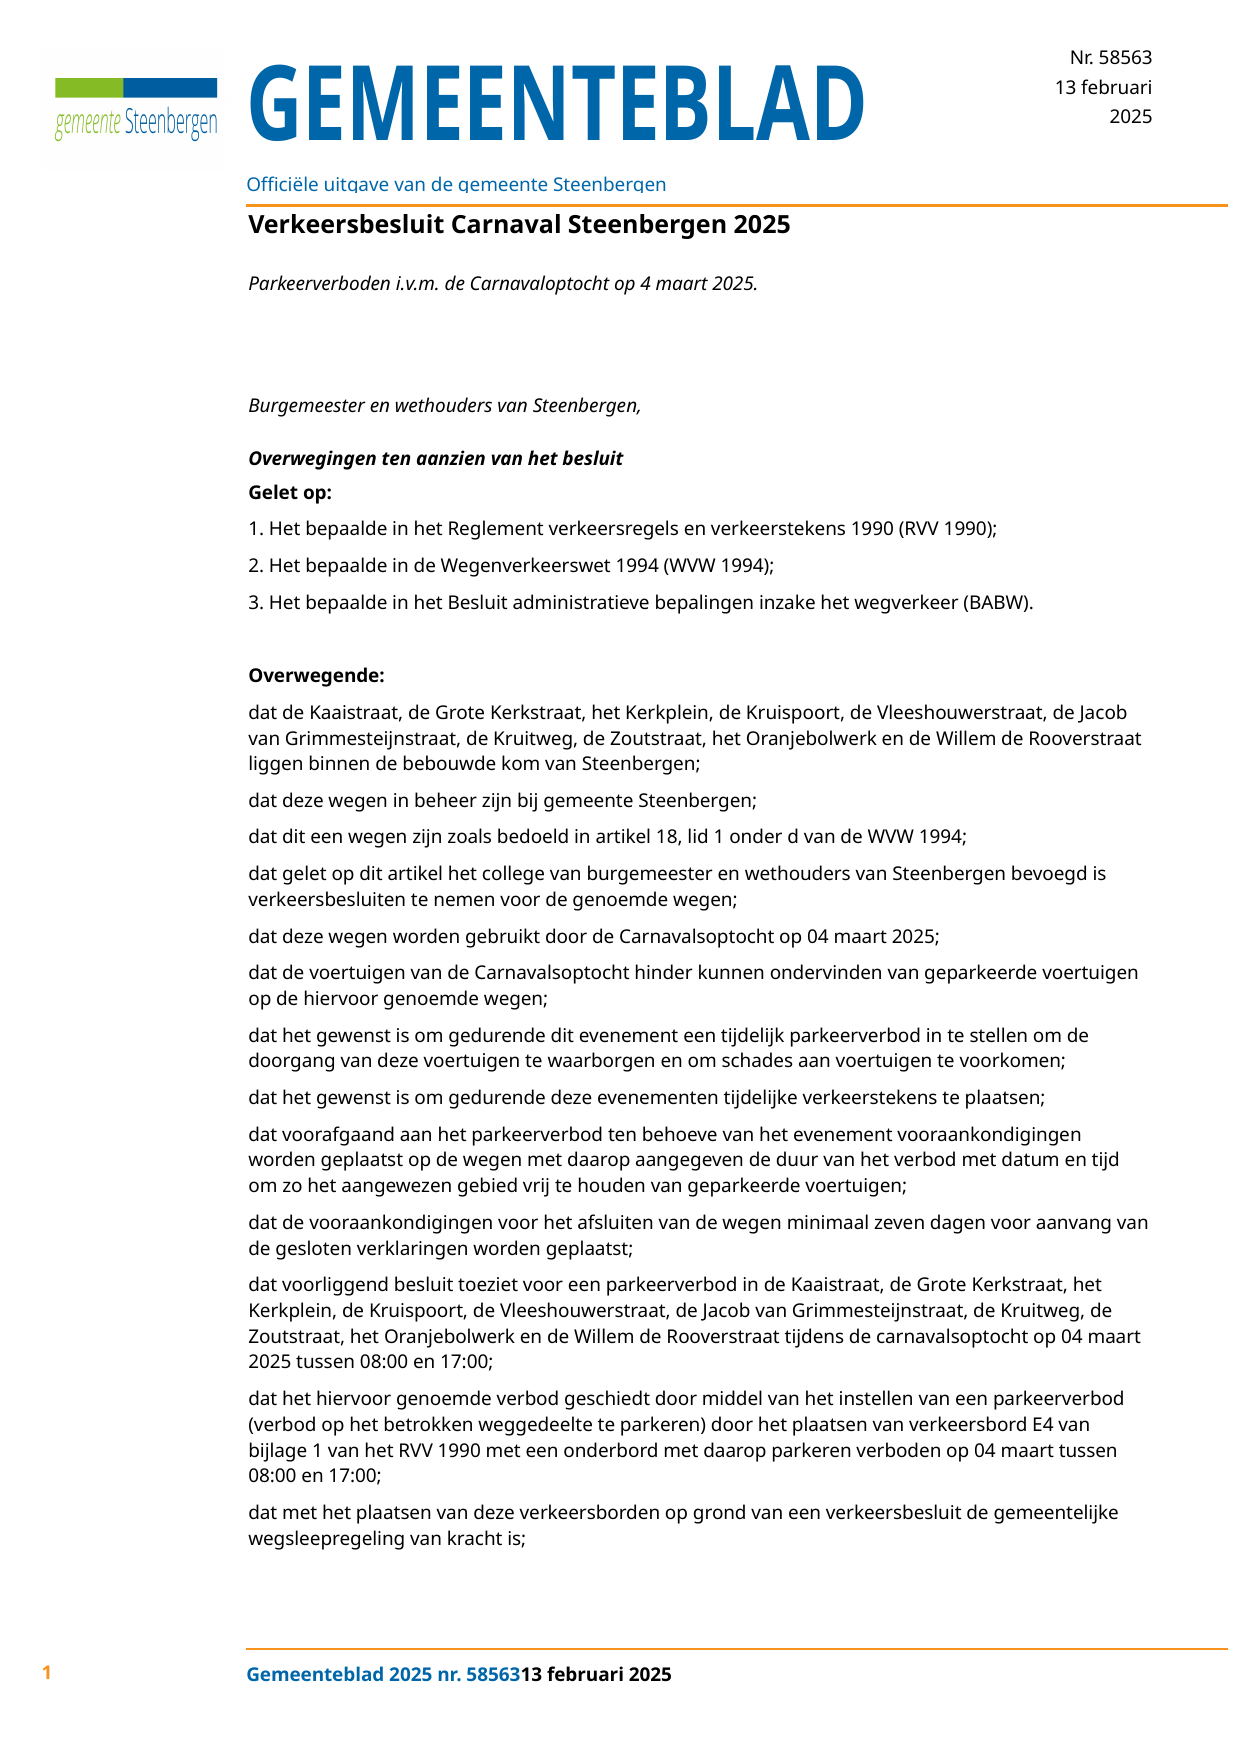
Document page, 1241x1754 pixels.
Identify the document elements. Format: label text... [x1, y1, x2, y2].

text dat deze wegen worden gebruikt door de Carnavalsoptocht op 04 maart 2025; [248, 923, 1152, 948]
text 3. Het bepaalde in het Besluit administratieve bepalingen inzake het wegverkeer (BABW). [248, 589, 1152, 615]
text Overwegende: [248, 662, 1152, 688]
text dat het gewenst is om gedurende deze evenementen tijdelijke verkeerstekens te plaatsen; [248, 1084, 1152, 1110]
text dat de Kaaistraat, de Grote Kerkstraat, het Kerkplein, de Kruispoort, de Vleeshouwerstraat, de Jacob van Grimmesteijnstraat, de Kruitweg, de Zoutstraat, het Oranjebolwerk en de Willem de Rooverstraat liggen binnen de bebouwde kom van Steenbergen; [248, 699, 1152, 776]
text dat gelet op dit artikel het college van burgemeester en wethouders van Steenbergen bevoegd is verkeersbesluiten te nemen voor de genoemde wegen; [248, 860, 1152, 912]
text dat de voertuigen van de Carnavalsoptocht hinder kunnen ondervinden van geparkeerde voertuigen op de hiervoor genoemde wegen; [248, 959, 1152, 1011]
text dat het gewenst is om gedurende dit evenement een tijdelijk parkeerverbod in te stellen om de doorgang van deze voertuigen te waarborgen en om schades aan voertuigen te voorkomen; [248, 1022, 1152, 1073]
text dat deze wegen in beheer zijn bij gemeente Steenbergen; [248, 787, 1152, 813]
text dat voorliggend besluit toeziet voor een parkeerverbod in de Kaaistraat, de Grote Kerkstraat, het Kerkplein, de Kruispoort, de Vleeshouwerstraat, de Jacob van Grimmesteijnstraat, de Kruitweg, de Zoutstraat, het Oranjebolwerk en de Willem de Rooverstraat tijdens de carnavalsoptocht op 04 maart 2025 tussen 08:00 en 17:00; [248, 1271, 1152, 1374]
picture [41, 47, 231, 172]
text dat dit een wegen zijn zoals bedoeld in artikel 18, lid 1 onder d van de WVW 1994; [248, 824, 1152, 849]
text dat de vooraankondigingen voor het afsluiten van de wegen minimaal zeven dagen voor aanvang van de gesloten verklaringen worden geplaatst; [248, 1209, 1152, 1261]
text 1. Het bepaalde in het Reglement verkeersregels en verkeerstekens 1990 (RVV 1990); [248, 516, 1152, 541]
text dat het hiervoor genoemde verbod geschiedt door middel van het instellen van een parkeerverbod (verbod op het betrokken weggedeelte te parkeren) door het plaatsen van verkeersbord E4 van bijlage 1 van het RVV 1990 met een onderbord met daarop parkeren verboden op 04 maart tussen 08:00 en 17:00; [248, 1385, 1152, 1488]
text Burgemeester en wethouders van Steenbergen, [248, 392, 1152, 418]
text 2. Het bepaalde in de Wegenverkeerswet 1994 (WVW 1994); [248, 552, 1152, 578]
text dat voorafgaand aan het parkeerverbod ten behoeve van het evenement vooraankondigingen worden geplaatst op de wegen met daarop aangegeven de duur van het verbod met datum en tijd om zo het aangewezen gebied vrij te houden van geparkeerde voertuigen; [248, 1121, 1152, 1198]
text Verkeersbesluit Carnaval Steenbergen 2025 [248, 207, 1152, 241]
text Gelet op: [248, 479, 1152, 505]
text Parkeerverboden i.v.m. de Carnavaloptocht op 4 maart 2025. [248, 270, 1152, 296]
text Overwegingen ten aanzien van het besluit [248, 445, 1152, 471]
text dat met het plaatsen van deze verkeersborden op grond van een verkeersbesluit de gemeentelijke wegsleepregeling van kracht is; [248, 1499, 1152, 1551]
